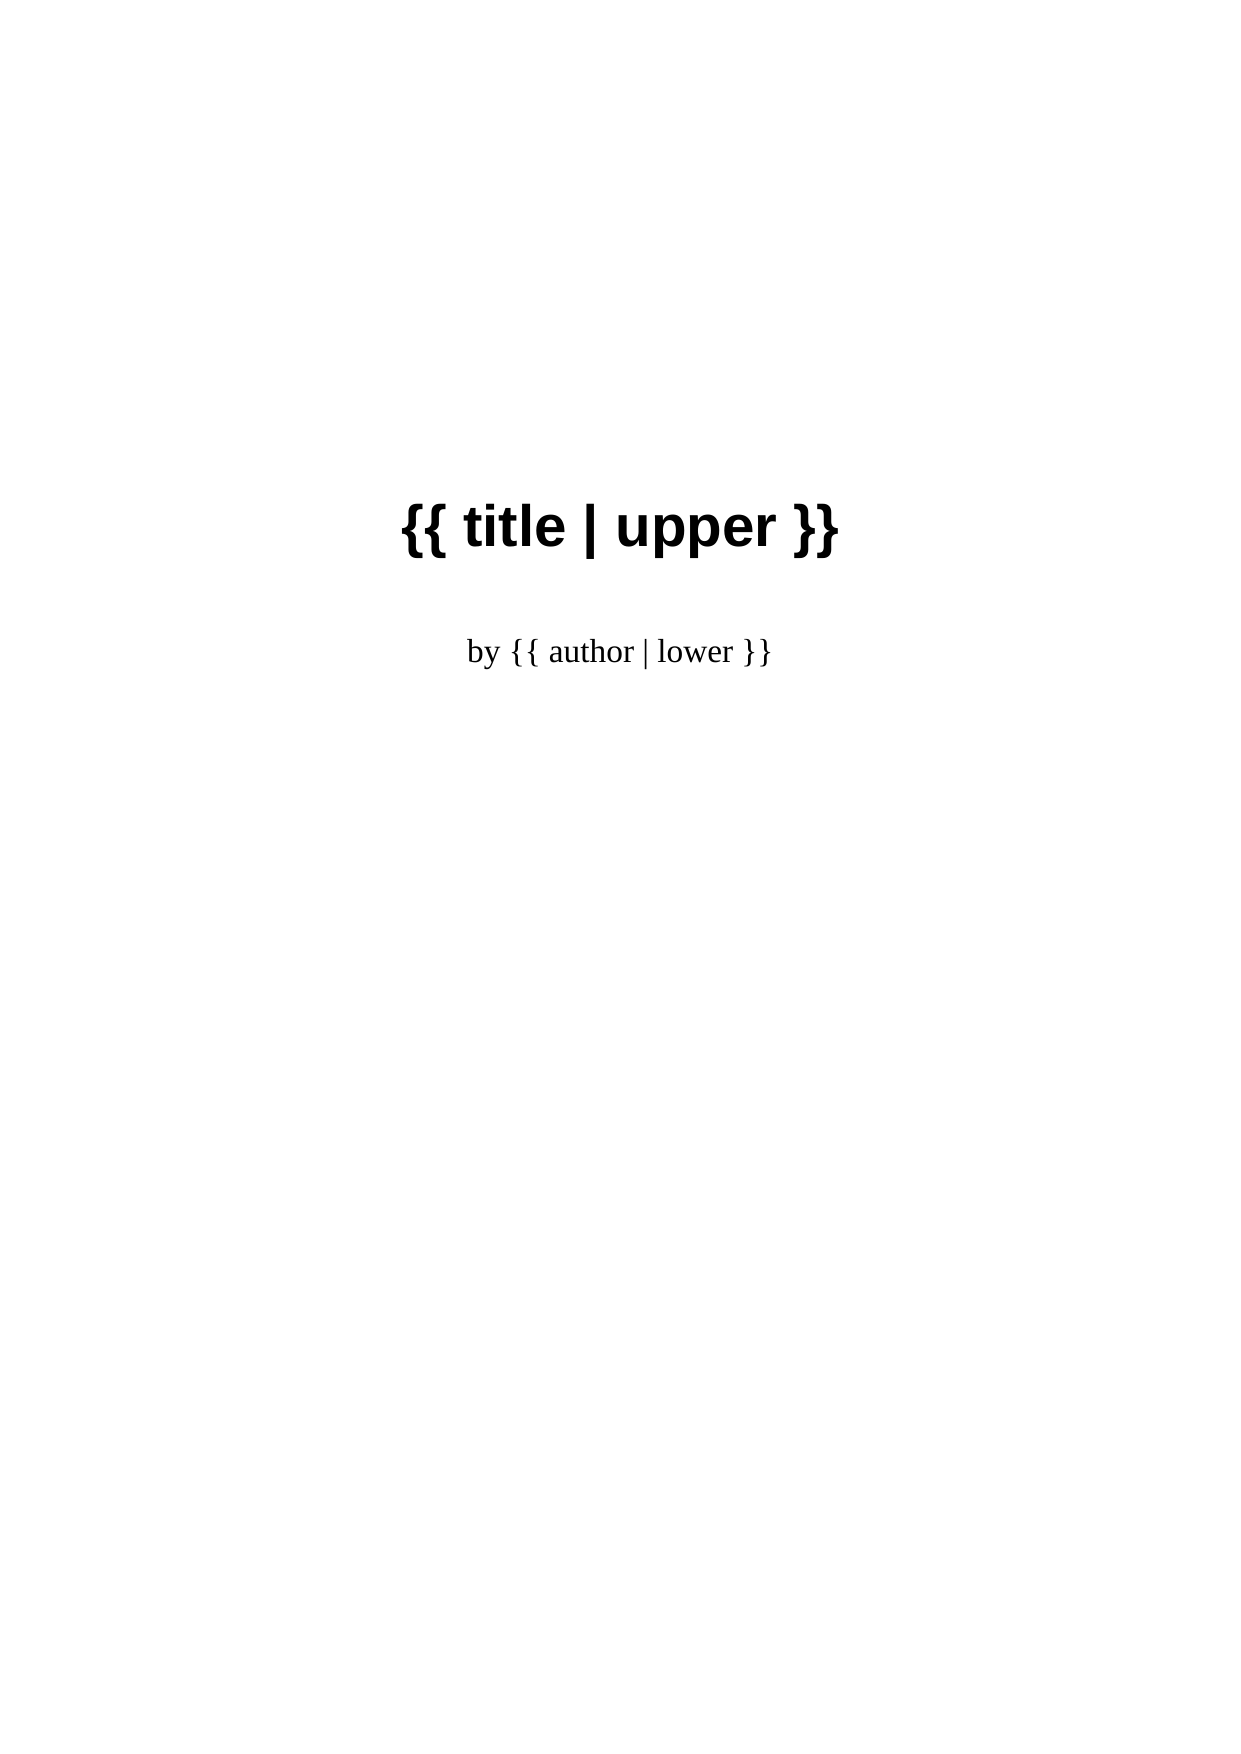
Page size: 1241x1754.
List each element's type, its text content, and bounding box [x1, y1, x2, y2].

title {{ title | upper }} [187, 491, 1053, 558]
text by {{ author | lower }} [187, 631, 1053, 670]
